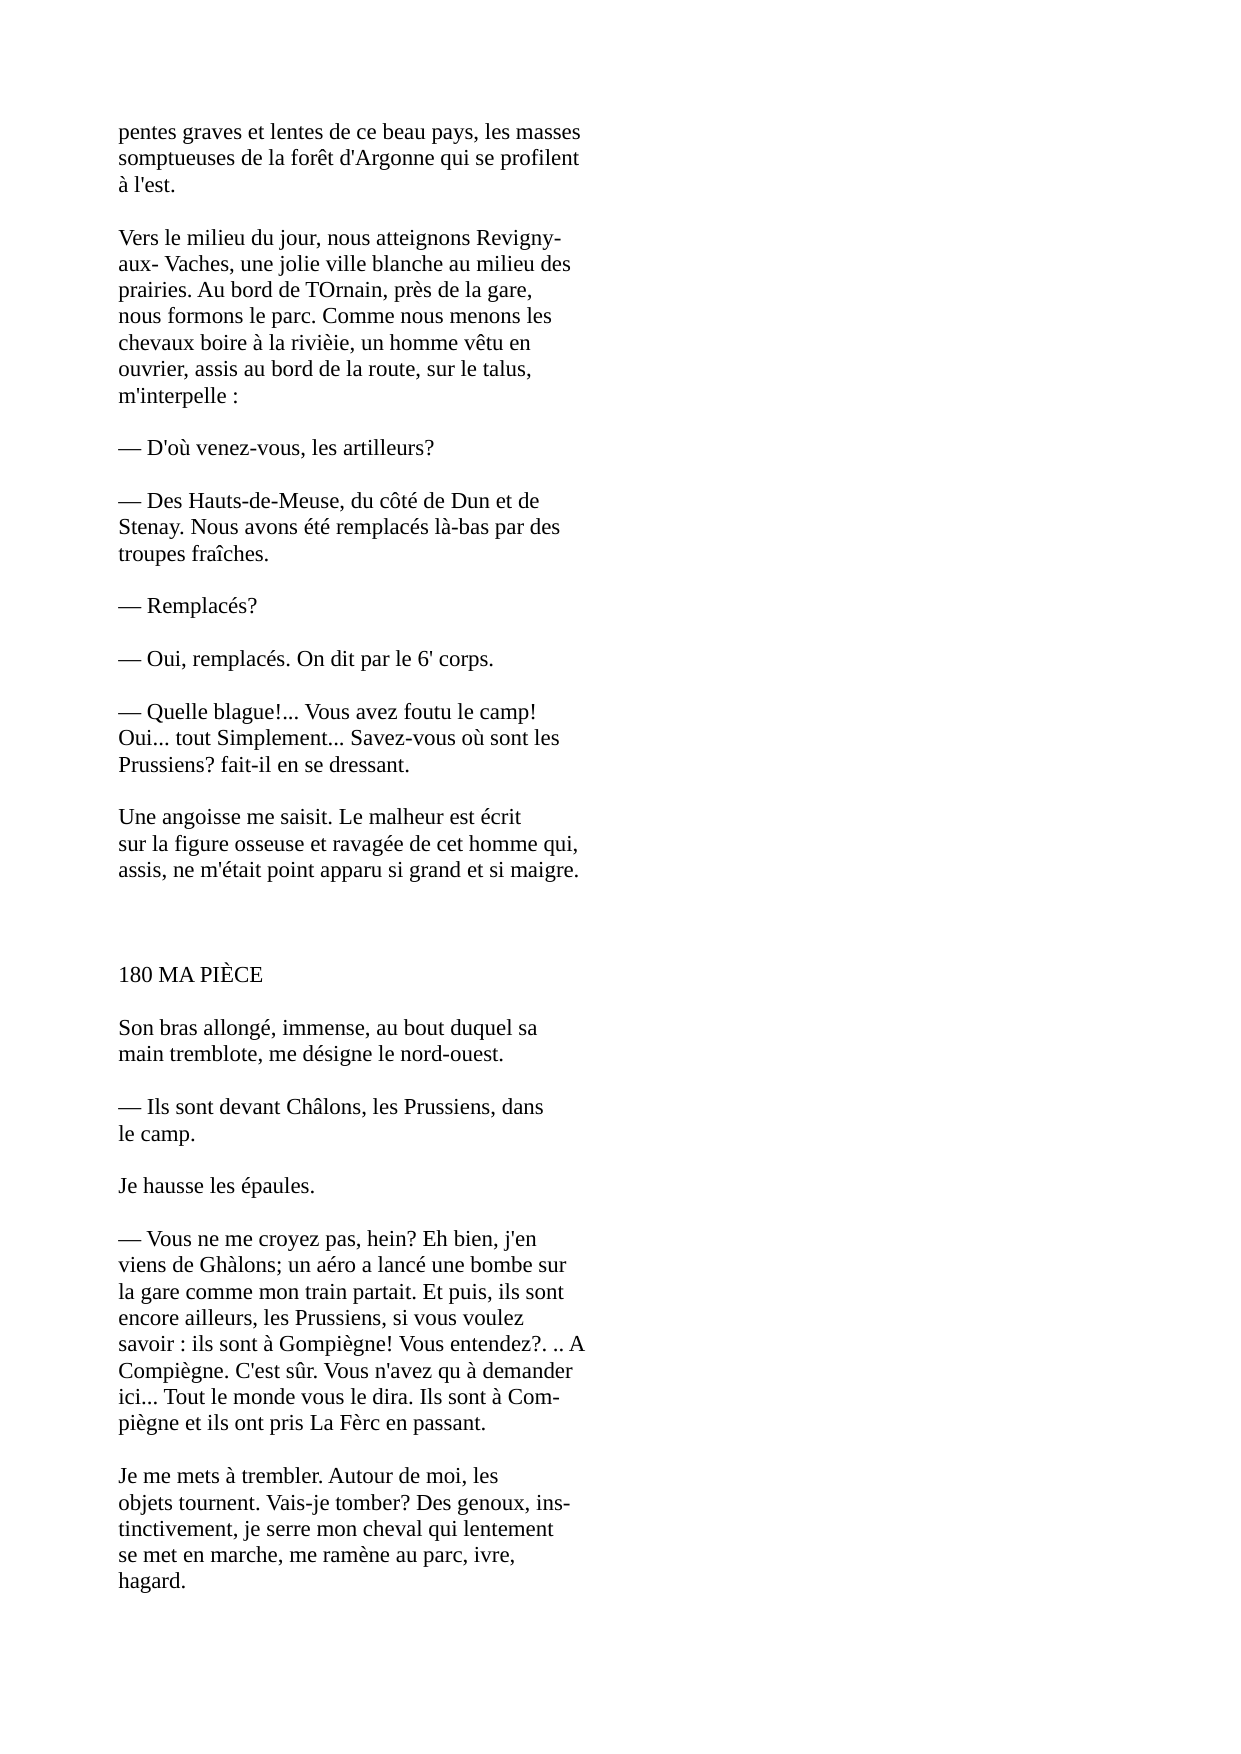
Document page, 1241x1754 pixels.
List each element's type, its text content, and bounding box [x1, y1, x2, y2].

text hagard. [118, 1568, 1122, 1594]
text Vers le milieu du jour, nous atteignons Revigny- [118, 223, 1122, 250]
text assis, ne m'était point apparu si grand et si maigre. [118, 856, 1122, 882]
text se met en marche, me ramène au parc, ivre, [118, 1541, 1122, 1568]
text Prussiens? fait-il en se dressant. [118, 751, 1122, 777]
text Compiègne. C'est sûr. Vous n'avez qu à demander [118, 1357, 1122, 1383]
text viens de Ghàlons; un aéro a lancé une bombe sur [118, 1251, 1122, 1278]
text aux- Vaches, une jolie ville blanche au milieu des [118, 250, 1122, 276]
text prairies. Au bord de TOrnain, près de la gare, [118, 276, 1122, 303]
text — Des Hauts-de-Meuse, du côté de Dun et de [118, 487, 1122, 513]
text — Quelle blague!... Vous avez foutu le camp! [118, 698, 1122, 724]
text somptueuses de la forêt d'Argonne qui se profilent [118, 144, 1122, 171]
text nous formons le parc. Comme nous menons les [118, 303, 1122, 329]
text — Vous ne me croyez pas, hein? Eh bien, j'en [118, 1225, 1122, 1251]
text ici... Tout le monde vous le dira. Ils sont à Com- [118, 1383, 1122, 1409]
text Je hausse les épaules. [118, 1172, 1122, 1199]
text Oui... tout Simplement... Savez-vous où sont les [118, 724, 1122, 751]
text m'interpelle : [118, 382, 1122, 408]
text — Remplacés? [118, 592, 1122, 619]
text chevaux boire à la rivièie, un homme vêtu en [118, 329, 1122, 355]
text pentes graves et lentes de ce beau pays, les masses [118, 118, 1122, 144]
text piègne et ils ont pris La Fèrc en passant. [118, 1409, 1122, 1436]
text savoir : ils sont à Gompiègne! Vous entendez?. .. A [118, 1330, 1122, 1357]
text main tremblote, me désigne le nord-ouest. [118, 1041, 1122, 1067]
text Son bras allongé, immense, au bout duquel sa [118, 1014, 1122, 1041]
text ouvrier, assis au bord de la route, sur le talus, [118, 355, 1122, 382]
text sur la figure osseuse et ravagée de cet homme qui, [118, 830, 1122, 856]
text encore ailleurs, les Prussiens, si vous voulez [118, 1304, 1122, 1330]
text la gare comme mon train partait. Et puis, ils sont [118, 1278, 1122, 1304]
text — D'où venez-vous, les artilleurs? [118, 434, 1122, 461]
text Stenay. Nous avons été remplacés là-bas par des [118, 513, 1122, 540]
text tinctivement, je serre mon cheval qui lentement [118, 1515, 1122, 1541]
text — Oui, remplacés. On dit par le 6' corps. [118, 645, 1122, 672]
text — Ils sont devant Châlons, les Prussiens, dans [118, 1093, 1122, 1119]
text troupes fraîches. [118, 540, 1122, 566]
text à l'est. [118, 171, 1122, 197]
text le camp. [118, 1119, 1122, 1146]
text Je me mets à trembler. Autour de moi, les [118, 1462, 1122, 1488]
text Une angoisse me saisit. Le malheur est écrit [118, 803, 1122, 830]
text 180 MA PIÈCE [118, 961, 1122, 988]
text objets tournent. Vais-je tomber? Des genoux, ins- [118, 1488, 1122, 1515]
